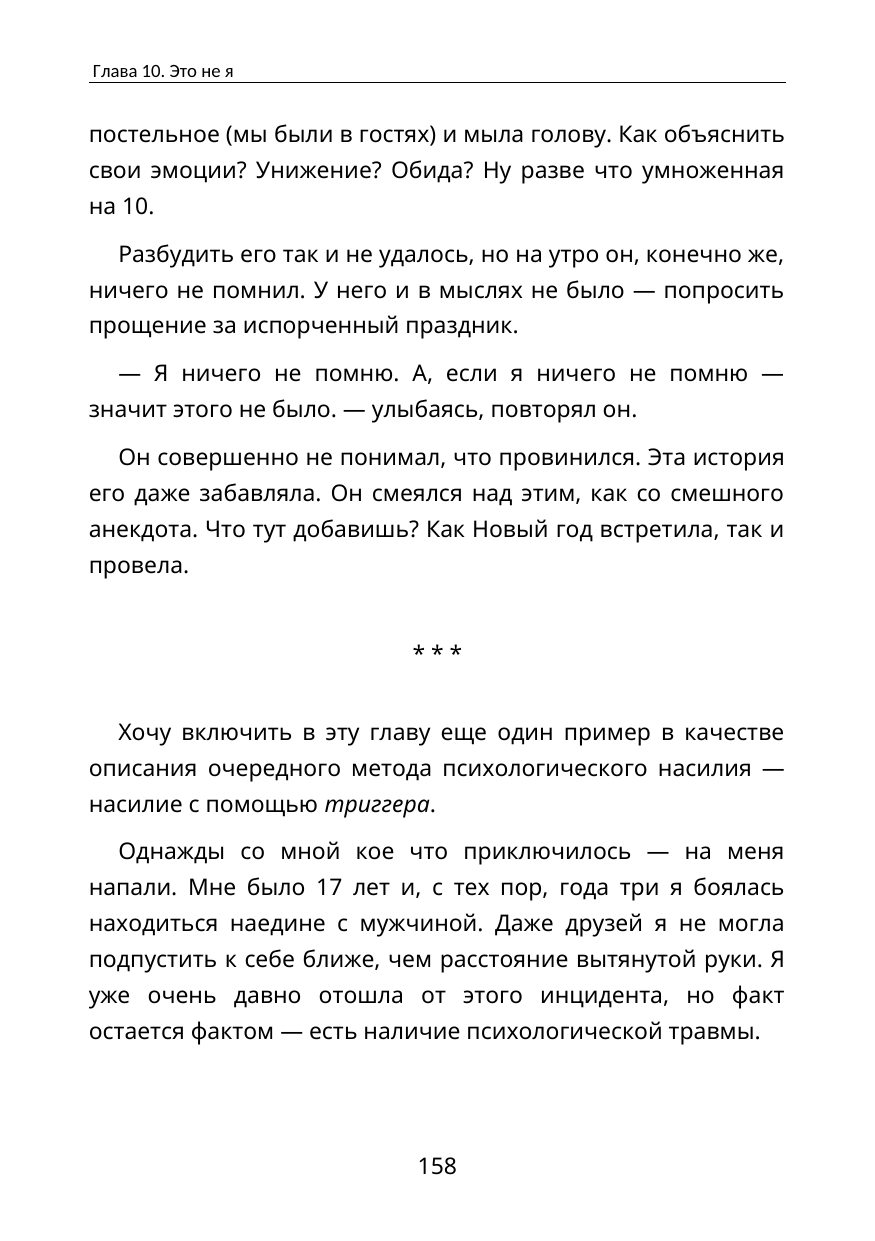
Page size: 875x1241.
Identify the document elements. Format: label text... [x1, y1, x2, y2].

text постельное (мы были в гостях) и мыла голову. Как объяснить свои эмоции? Унижение? Обида? Ну разве что умноженная на 10. [88, 118, 786, 221]
subtitle * * * [88, 638, 786, 669]
text Хочу включить в эту главу еще один пример в качестве описания очередного метода психологического насилия — насилие с помощью триггера. [88, 716, 786, 819]
text Однажды со мной кое что приключилось — на меня напали. Мне было 17 лет и, с тех пор, года три я боялась находиться наедине с мужчиной. Даже друзей я не могла подпустить к себе ближе, чем расстояние вытянутой руки. Я уже очень давно отошла от этого инцидента, но факт остается фактом — есть наличие психологической травмы. [88, 835, 786, 1046]
text Он совершенно не понимал, что провинился. Эта история его даже забавляла. Он смеялся над этим, как со смешного анекдота. Что тут добавишь? Как Новый год встретила, так и провела. [88, 441, 786, 580]
text Разбудить его так и не удалось, но на утро он, конечно же, ничего не помнил. У него и в мыслях не было — попросить прощение за испорченный праздник. [88, 238, 786, 341]
text — Я ничего не помню. А, если я ничего не помню — значит этого не было. — улыбаясь, повторял он. [88, 357, 786, 424]
